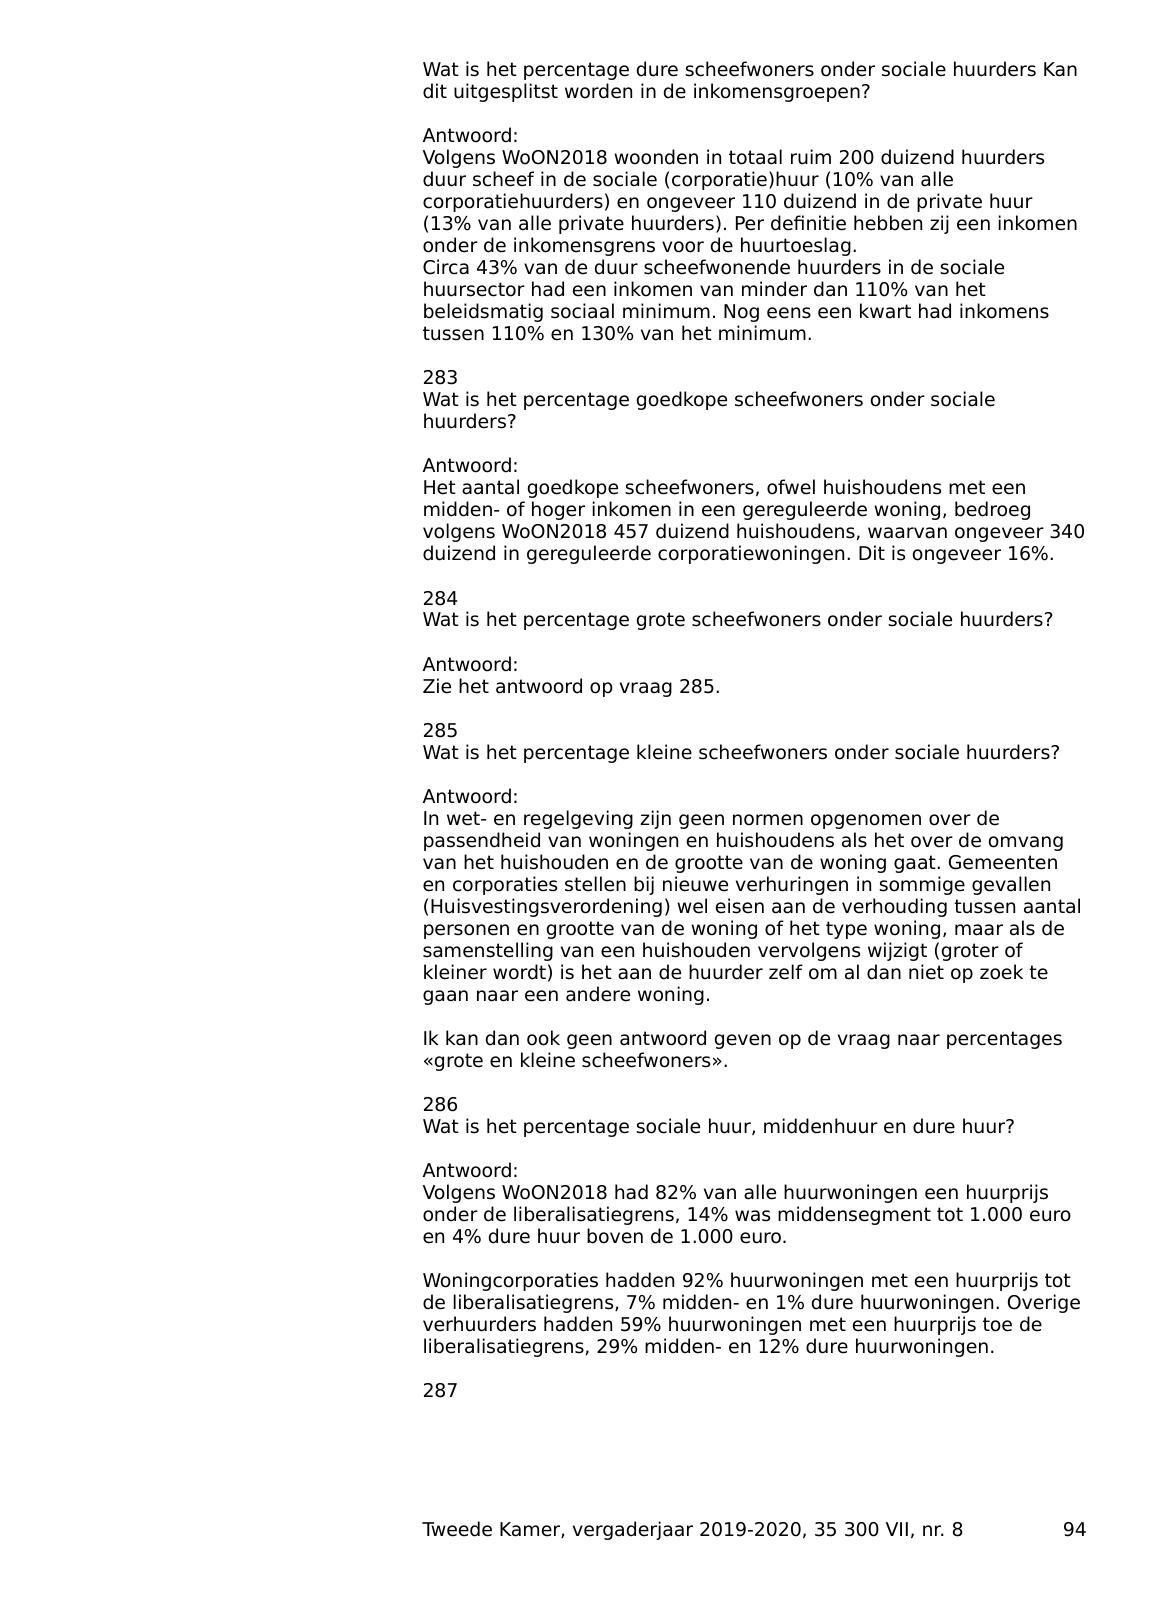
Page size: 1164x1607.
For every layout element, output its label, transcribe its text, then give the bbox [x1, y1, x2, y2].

text 285 [422, 720, 1087, 742]
text 284 [422, 587, 1087, 609]
text Antwoord: [422, 455, 1087, 477]
text Antwoord: [422, 125, 1087, 147]
text Wat is het percentage goedkope scheefwoners onder sociale huurders? [422, 389, 1087, 433]
text 283 [422, 367, 1087, 389]
text Circa 43% van de duur scheefwonende huurders in de sociale huursector had een inkomen van minder dan 110% van het beleidsmatig sociaal minimum. Nog eens een kwart had inkomens tussen 110% en 130% van het minimum. [422, 257, 1087, 345]
text Wat is het percentage dure scheefwoners onder sociale huurders Kan dit uitgesplitst worden in de inkomensgroepen? [422, 59, 1087, 103]
text Wat is het percentage kleine scheefwoners onder sociale huurders? [422, 742, 1087, 764]
text Antwoord: [422, 1160, 1087, 1182]
text 287 [422, 1380, 1087, 1402]
text Zie het antwoord op vraag 285. [422, 676, 1087, 697]
text In wet- en regelgeving zijn geen normen opgenomen over de passendheid van woningen en huishoudens als het over de omvang van het huishouden en de grootte van de woning gaat. Gemeenten en corporaties stellen bij nieuwe verhuringen in sommige gevallen (Huisvestingsverordening) wel eisen aan de verhouding tussen aantal personen en grootte van de woning of het type woning, maar als de samenstelling van een huishouden vervolgens wijzigt (groter of kleiner wordt) is het aan de huurder zelf om al dan niet op zoek te gaan naar een andere woning. [422, 808, 1087, 1006]
text Ik kan dan ook geen antwoord geven op de vraag naar percentages «grote en kleine scheefwoners». [422, 1028, 1087, 1072]
text Volgens WoON2018 had 82% van alle huurwoningen een huurprijs onder de liberalisatiegrens, 14% was middensegment tot 1.000 euro en 4% dure huur boven de 1.000 euro. [422, 1182, 1087, 1248]
text 286 [422, 1094, 1087, 1116]
text Wat is het percentage grote scheefwoners onder sociale huurders? [422, 609, 1087, 631]
text Volgens WoON2018 woonden in totaal ruim 200 duizend huurders duur scheef in de sociale (corporatie)huur (10% van alle corporatiehuurders) en ongeveer 110 duizend in de private huur (13% van alle private huurders). Per definitie hebben zij een inkomen onder de inkomensgrens voor de huurtoeslag. [422, 147, 1087, 257]
text Het aantal goedkope scheefwoners, ofwel huishoudens met een midden- of hoger inkomen in een gereguleerde woning, bedroeg volgens WoON2018 457 duizend huishoudens, waarvan ongeveer 340 duizend in gereguleerde corporatiewoningen. Dit is ongeveer 16%. [422, 477, 1087, 565]
text Antwoord: [422, 653, 1087, 676]
text Wat is het percentage sociale huur, middenhuur en dure huur? [422, 1116, 1087, 1138]
text Woningcorporaties hadden 92% huurwoningen met een huurprijs tot de liberalisatiegrens, 7% midden- en 1% dure huurwoningen. Overige verhuurders hadden 59% huurwoningen met een huurprijs toe de liberalisatiegrens, 29% midden- en 12% dure huurwoningen. [422, 1270, 1087, 1358]
text Antwoord: [422, 786, 1087, 808]
